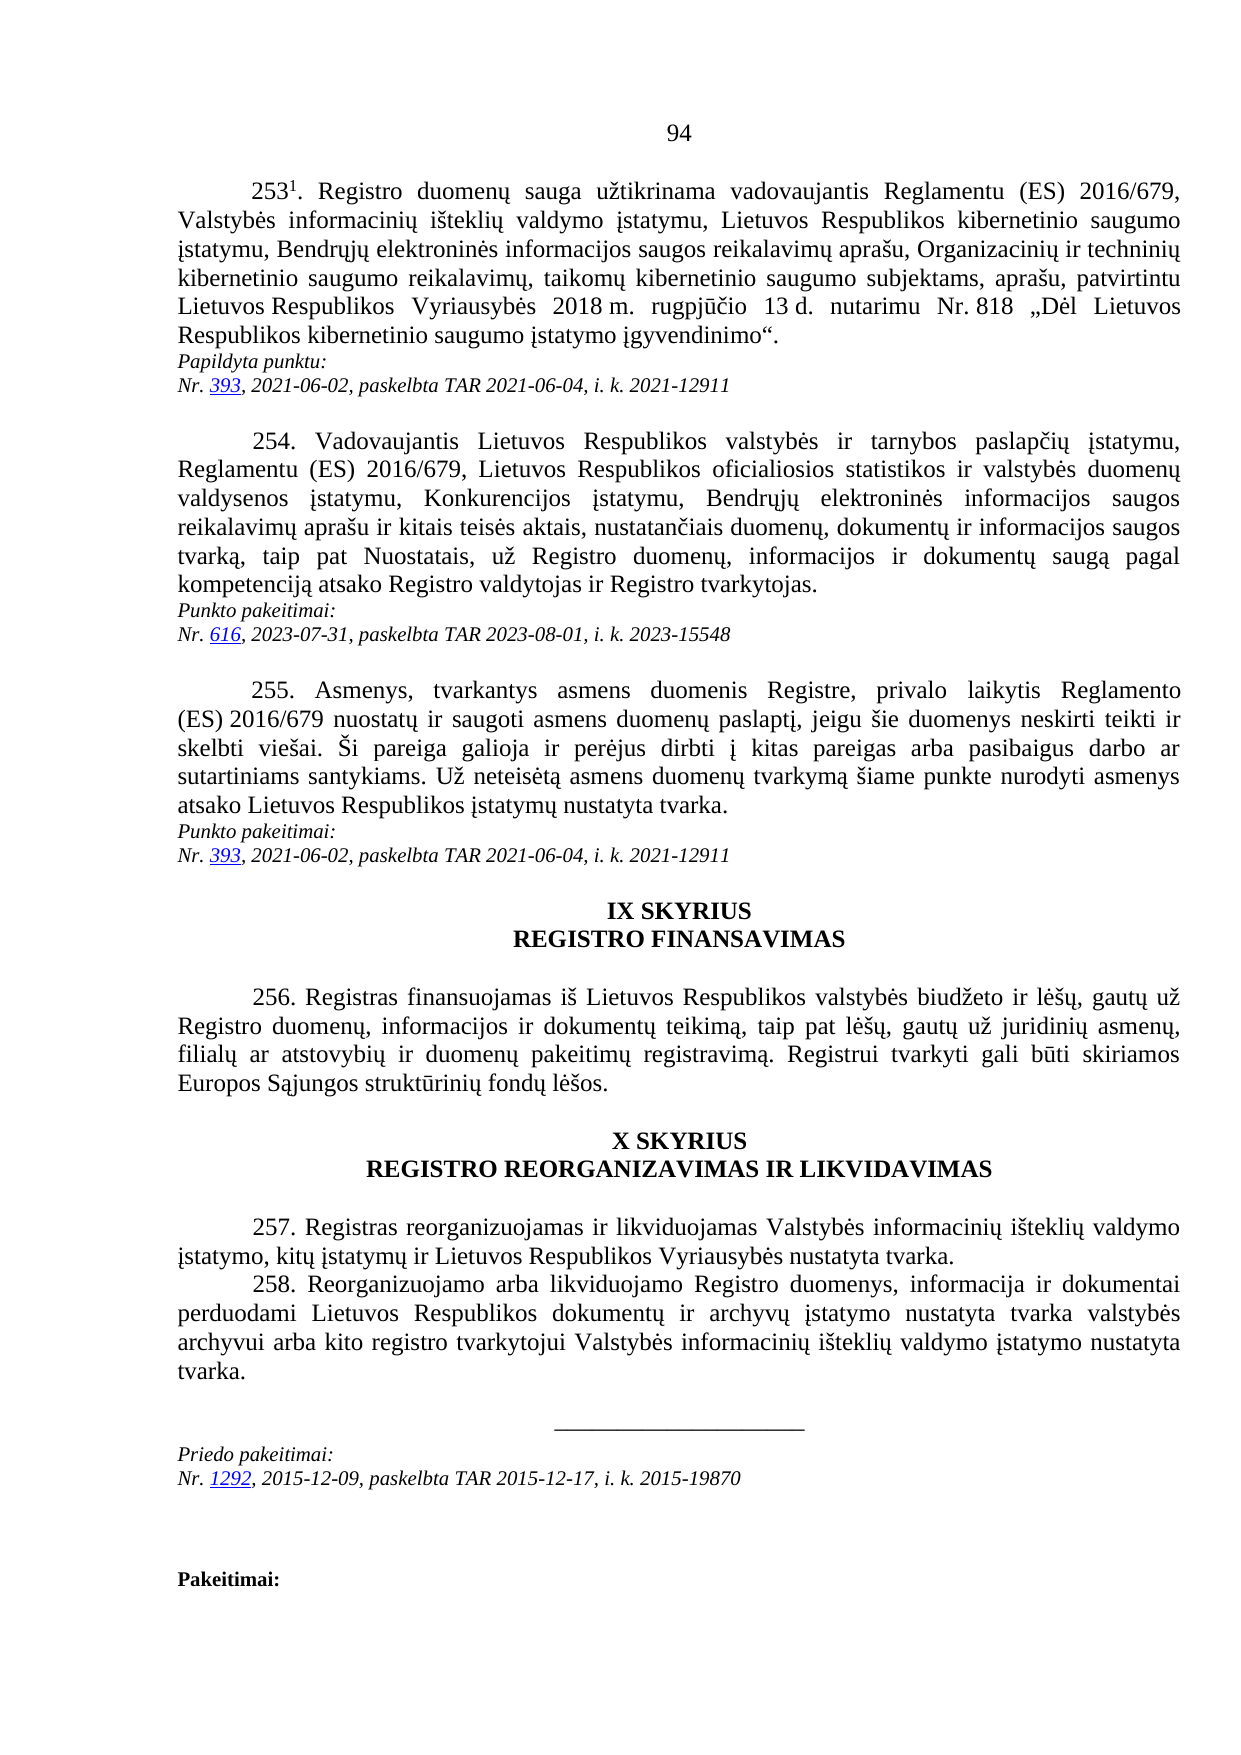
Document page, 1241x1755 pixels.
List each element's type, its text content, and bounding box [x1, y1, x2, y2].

text 258. Reorganizuojamo arba likviduojamo Registro duomenys, informacija ir dokumentai perduodami Lietuvos Respublikos dokumentų ir archyvų įstatymo nustatyta tvarka valstybės archyvui arba kito registro tvarkytojui Valstybės informacinių išteklių valdymo įstatymo nustatyta tvarka. [177, 1269, 1181, 1384]
text Pakeitimai: [177, 1567, 1181, 1591]
text 256. Registras finansuojamas iš Lietuvos Respublikos valstybės biudžeto ir lėšų, gautų už Registro duomenų, informacijos ir dokumentų teikimą, taip pat lėšų, gautų už juridinių asmenų, filialų ar atstovybių ir duomenų pakeitimų registravimą. Registrui tvarkyti gali būti skiriamos Europos Sąjungos struktūrinių fondų lėšos. [177, 982, 1181, 1097]
text 254. Vadovaujantis Lietuvos Respublikos valstybės ir tarnybos paslapčių įstatymu, Reglamentu (ES) 2016/679, Lietuvos Respublikos oficialiosios statistikos ir valstybės duomenų valdysenos įstatymu, Konkurencijos įstatymu, Bendrųjų elektroninės informacijos saugos reikalavimų aprašu ir kitais teisės aktais, nustatančiais duomenų, dokumentų ir informacijos saugos tvarką, taip pat Nuostatais, už Registro duomenų, informacijos ir dokumentų saugą pagal kompetenciją atsako Registro valdytojas ir Registro tvarkytojas. [177, 426, 1181, 598]
text 255. Asmenys, tvarkantys asmens duomenis Registre, privalo laikytis Reglamento (ES) 2016/679 nuostatų ir saugoti asmens duomenų paslaptį, jeigu šie duomenys neskirti teikti ir skelbti viešai. Ši pareiga galioja ir perėjus dirbti į kitas pareigas arba pasibaigus darbo ar sutartiniams santykiams. Už neteisėtą asmens duomenų tvarkymą šiame punkte nurodyti asmenys atsako Lietuvos Respublikos įstatymų nustatyta tvarka. [177, 675, 1181, 819]
text Nr. 393, 2021-06-02, paskelbta TAR 2021-06-04, i. k. 2021-12911 [177, 843, 1181, 867]
text Nr. 1292, 2015-12-09, paskelbta TAR 2015-12-17, i. k. 2015-19870 [177, 1466, 1181, 1490]
text Papildyta punktu: [177, 349, 1181, 373]
text –––––––––––––––––––– [177, 1413, 1181, 1442]
text X SKYRIUS [177, 1126, 1181, 1154]
text IX SKYRIUS [177, 896, 1181, 924]
text Punkto pakeitimai: [177, 819, 1181, 843]
text REGISTRO REORGANIZAVIMAS IR LIKVIDAVIMAS [177, 1154, 1181, 1183]
text Nr. 393, 2021-06-02, paskelbta TAR 2021-06-04, i. k. 2021-12911 [177, 373, 1181, 397]
text 257. Registras reorganizuojamas ir likviduojamas Valstybės informacinių išteklių valdymo įstatymo, kitų įstatymų ir Lietuvos Respublikos Vyriausybės nustatyta tvarka. [177, 1212, 1181, 1269]
text REGISTRO FINANSAVIMAS [177, 924, 1181, 953]
text Priedo pakeitimai: [177, 1442, 1181, 1466]
text 2531. Registro duomenų sauga užtikrinama vadovaujantis Reglamentu (ES) 2016/679, Valstybės informacinių išteklių valdymo įstatymu, Lietuvos Respublikos kibernetinio saugumo įstatymu, Bendrųjų elektroninės informacijos saugos reikalavimų aprašu, Organizacinių ir techninių kibernetinio saugumo reikalavimų, taikomų kibernetinio saugumo subjektams, aprašu, patvirtintu Lietuvos Respublikos Vyriausybės 2018 m. rugpjūčio 13 d. nutarimu Nr. 818 „Dėl Lietuvos Respublikos kibernetinio saugumo įstatymo įgyvendinimo“. [177, 176, 1181, 349]
text Nr. 616, 2023-07-31, paskelbta TAR 2023-08-01, i. k. 2023-15548 [177, 622, 1181, 646]
text Punkto pakeitimai: [177, 598, 1181, 622]
